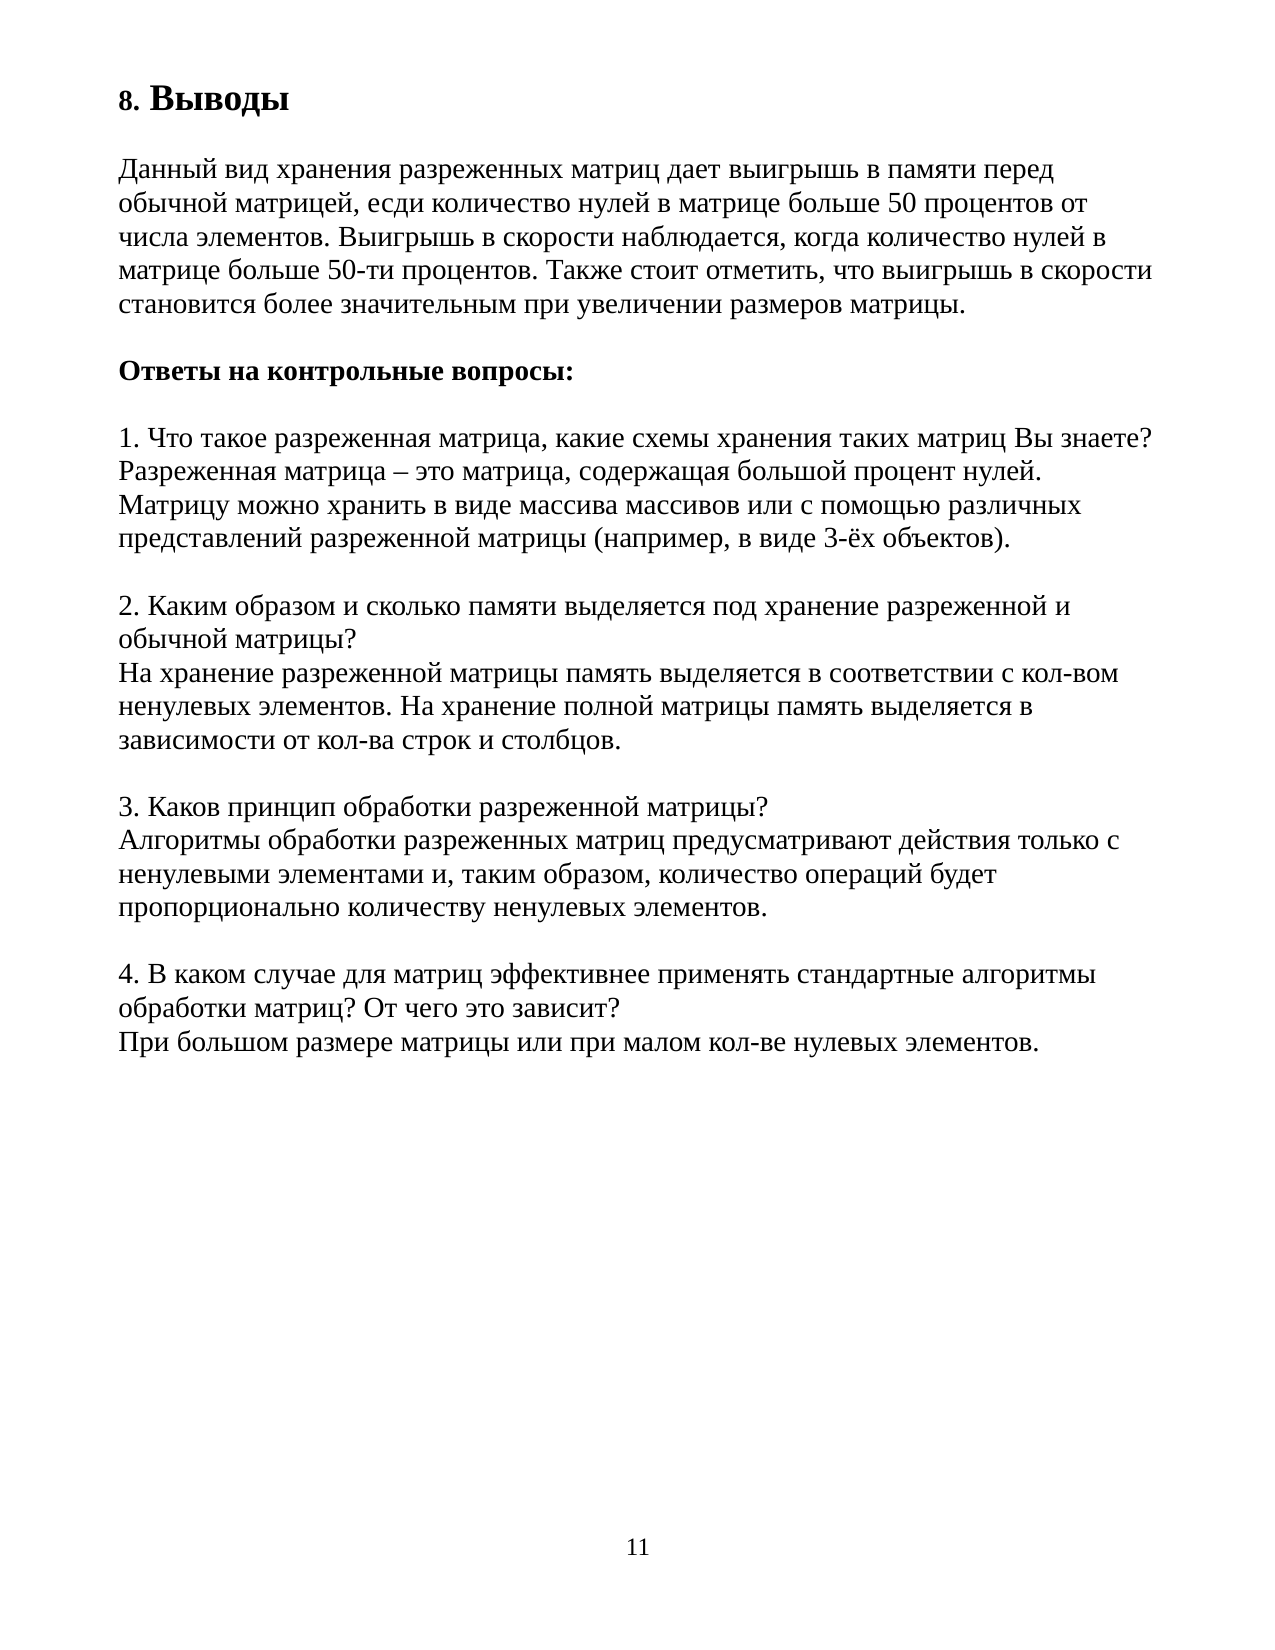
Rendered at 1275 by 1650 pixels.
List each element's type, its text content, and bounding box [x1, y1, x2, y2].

text На хранение разреженной матрицы память выделяется в соответствии с кол-вом ненулевых элементов. На хранение полной матрицы память выделяется в зависимости от кол-ва строк и столбцов. [118, 655, 1157, 755]
text Разреженная матрица – это матрица, содержащая большой процент нулей. Матрицу можно хранить в виде массива массивов или с помощью различных представлений разреженной матрицы (например, в виде 3-ёх объектов). [118, 453, 1157, 554]
text При большом размере матрицы или при малом кол-ве нулевых элементов. [118, 1024, 1157, 1057]
text Алгоритмы обработки разреженных матриц предусматривают действия только с ненулевыми элементами и, таким образом, количество операций будет пропорционально количеству ненулевых элементов. [118, 822, 1157, 923]
text Ответы на контрольные вопросы: [118, 353, 1157, 386]
text Данный вид хранения разреженных матриц дает выигрышь в памяти перед обычной матрицей, есди количество нулей в матрице больше 50 процентов от числа элементов. Выигрышь в скорости наблюдается, когда количество нулей в матрице больше 50-ти процентов. Также стоит отметить, что выигрышь в скорости становится более значительным при увеличении размеров матрицы. [118, 152, 1157, 319]
text 4. В каком случае для матриц эффективнее применять стандартные алгоритмы обработки матриц? От чего это зависит? [118, 957, 1157, 1024]
text 3. Каков принцип обработки разреженной матрицы? [118, 789, 1157, 822]
text 1. Что такое разреженная матрица, какие схемы хранения таких матриц Вы знаете? [118, 420, 1157, 453]
text 8. Выводы [118, 75, 1157, 118]
text 2. Каким образом и сколько памяти выделяется под хранение разреженной и обычной матрицы? [118, 588, 1157, 655]
